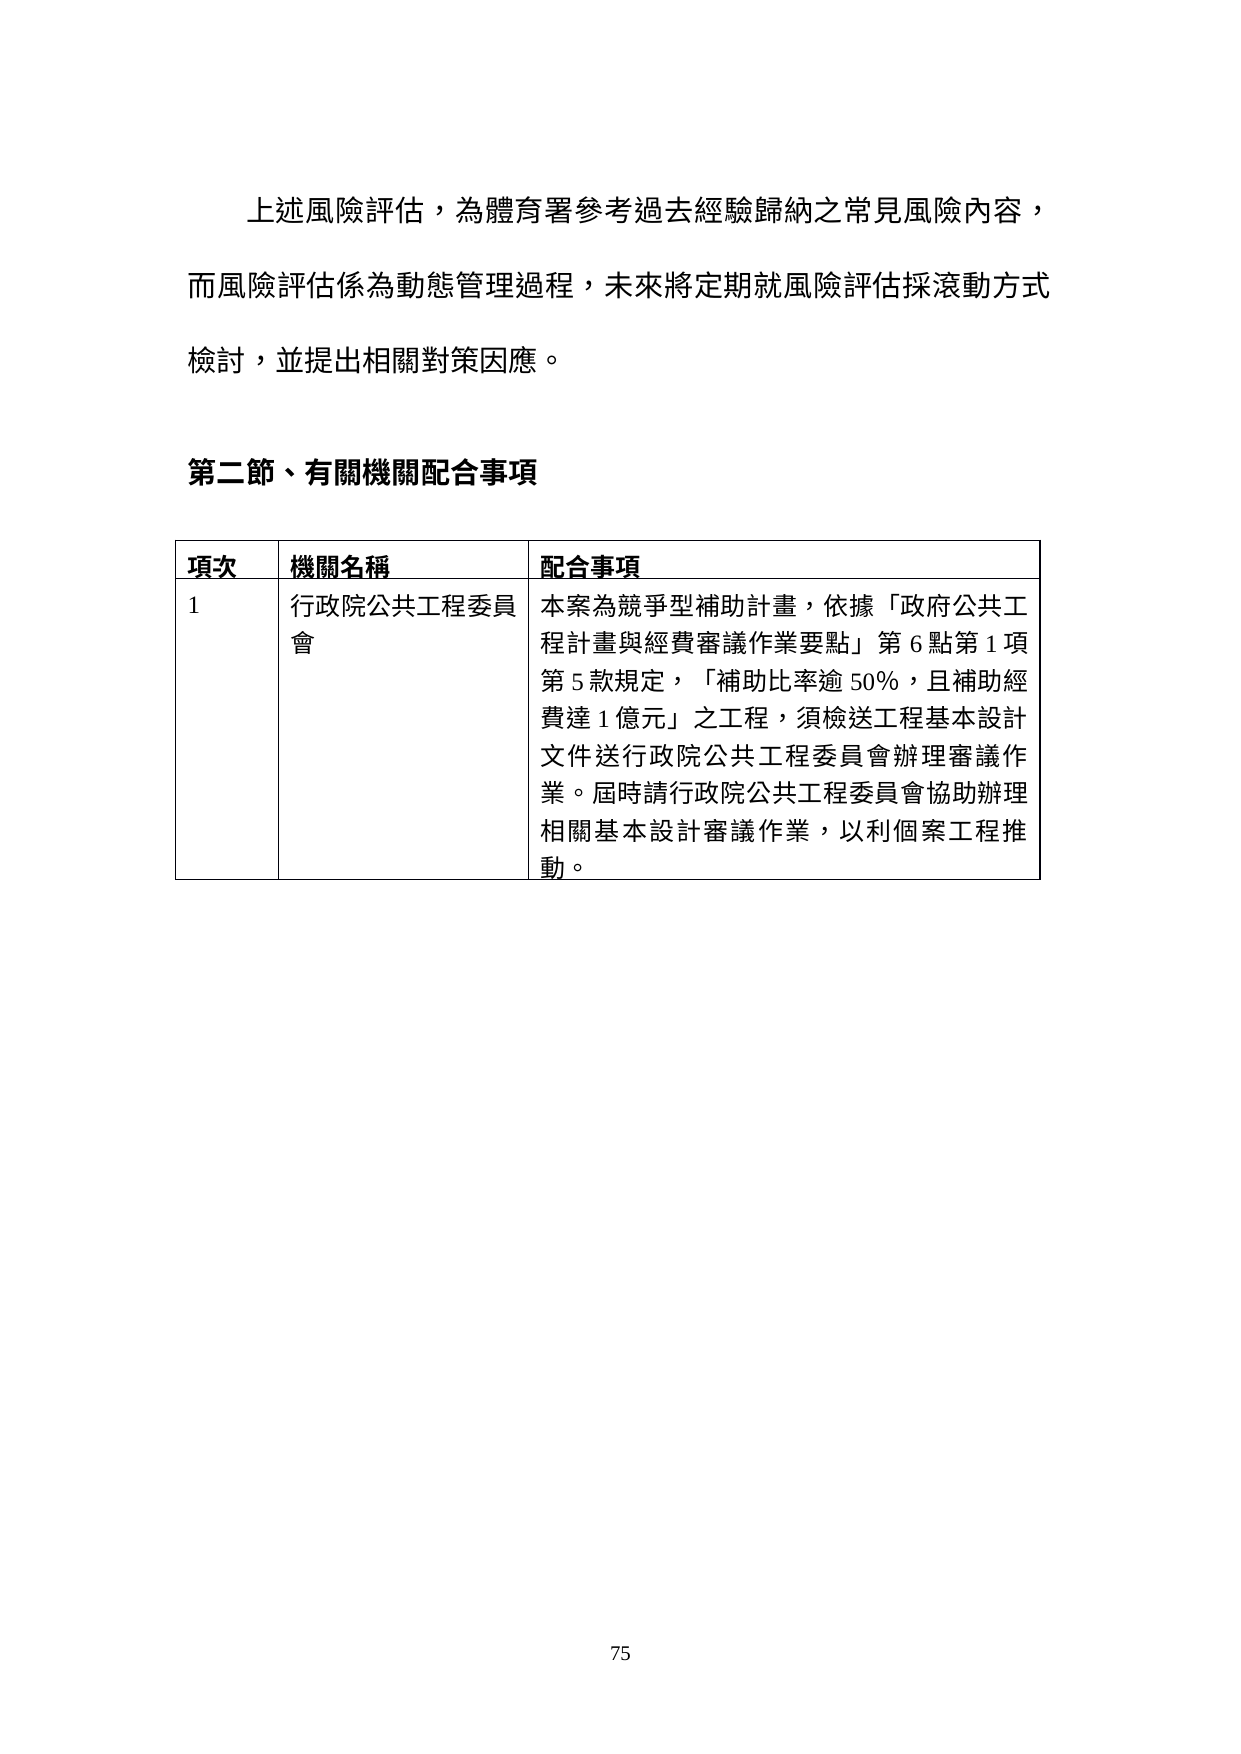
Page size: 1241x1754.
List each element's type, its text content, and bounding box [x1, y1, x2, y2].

table_cell 本案為競爭型補助計畫，依據「政府公共工程計畫與經費審議作業要點」第6點第1項第5款規定，「補助比率逾50％，且補助經費達1億元」之工程，須檢送工程基本設計文件送行政院公共工程委員會辦理審議作業。屆時請行政院公共工程委員會協助辦理相關基本設計審議作業，以利個案工程推動。 [529, 579, 1039, 879]
table_cell 1 [176, 579, 278, 879]
subtitle 第二節、有關機關配合事項 [187, 427, 1053, 502]
table_cell 行政院公共工程委員會 [279, 579, 528, 879]
table_header 配合事項 [529, 541, 1039, 578]
text 上述風險評估，為體育署參考過去經驗歸納之常見風險內容，而風險評估係為動態管理過程，未來將定期就風險評估採滾動方式檢討，並提出相關對策因應。 [187, 164, 1053, 389]
table_header 機關名稱 [279, 541, 528, 578]
table_header 項次 [176, 541, 278, 578]
